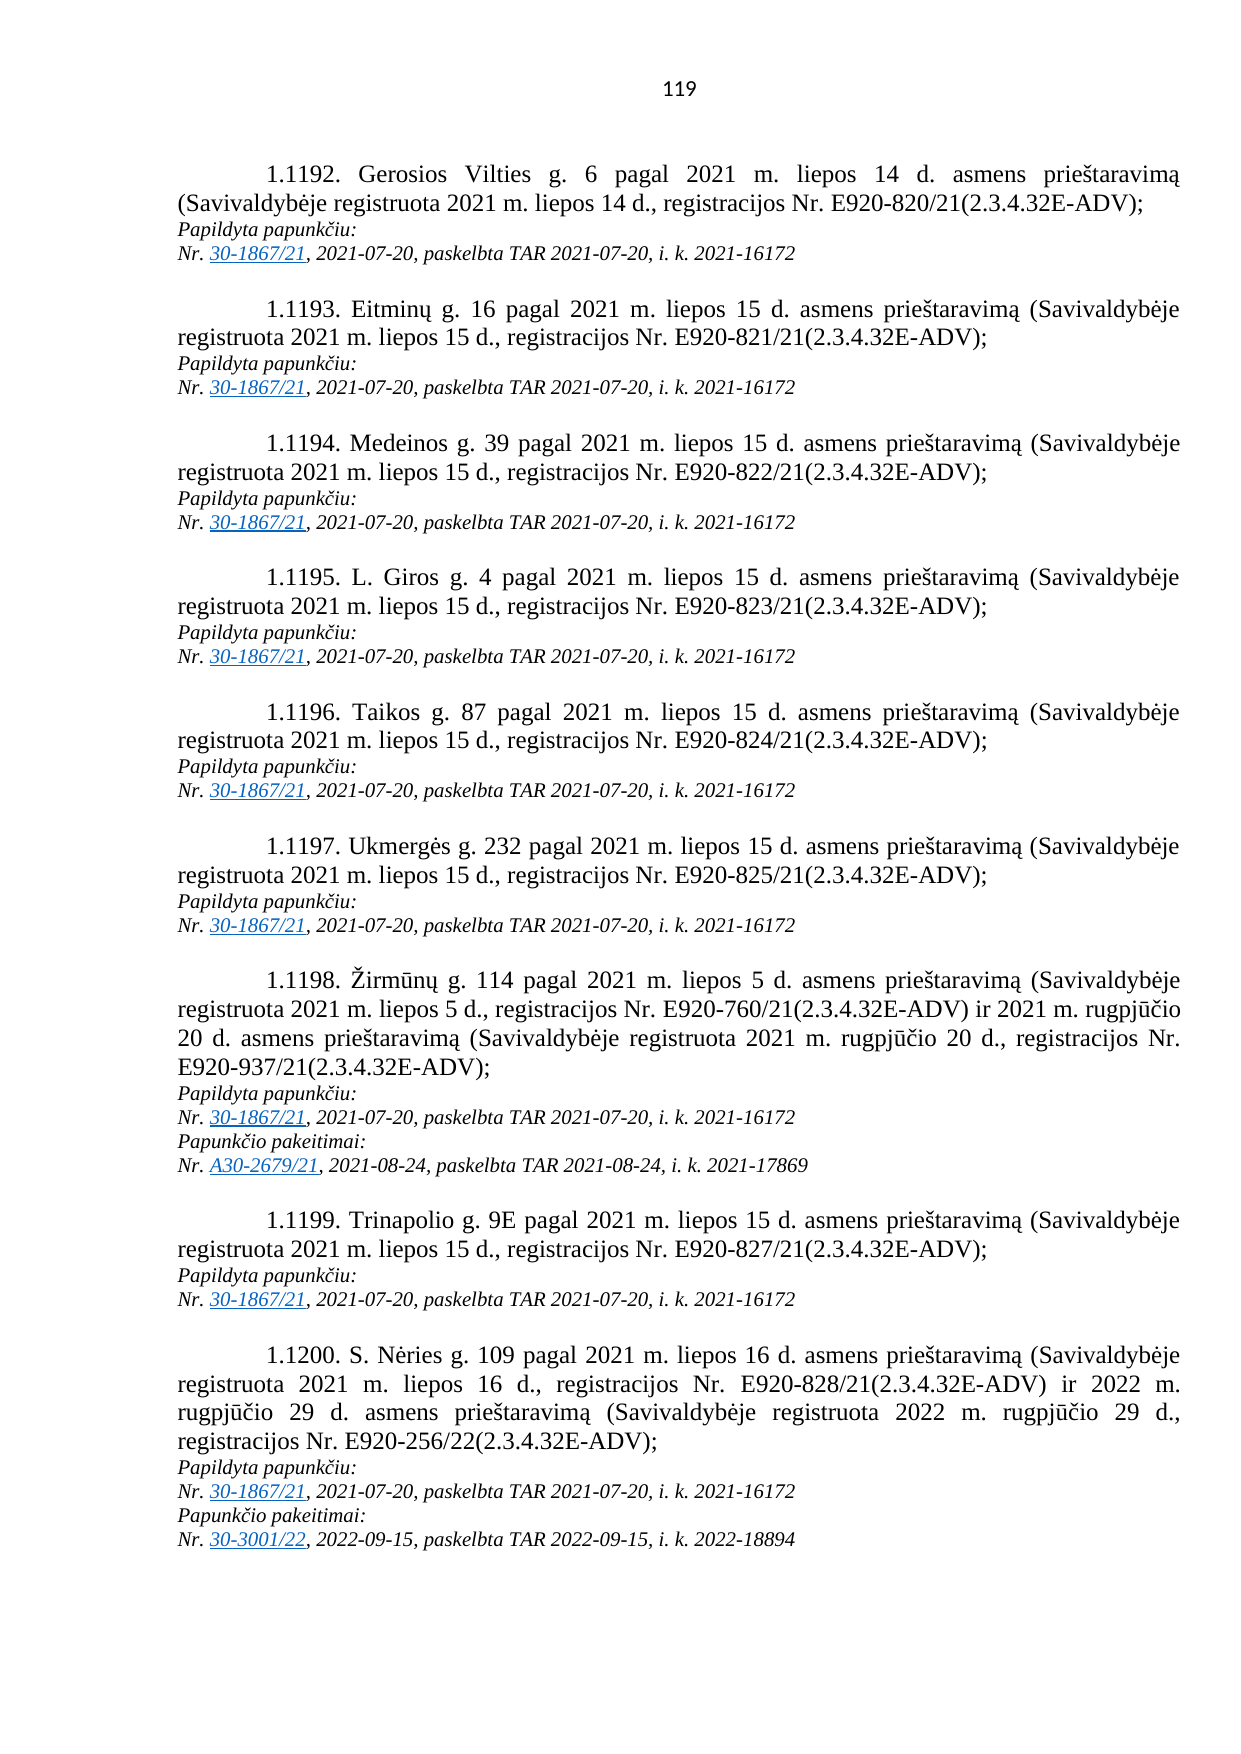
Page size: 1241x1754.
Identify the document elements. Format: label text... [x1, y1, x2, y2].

text 1.1196. Taikos g. 87 pagal 2021 m. liepos 15 d. asmens prieštaravimą (Savivaldybėje registruota 2021 m. liepos 15 d., registracijos Nr. E920-824/21(2.3.4.32E-ADV); [177, 697, 1181, 754]
text Nr. 30-1867/21, 2021-07-20, paskelbta TAR 2021-07-20, i. k. 2021-16172 [177, 778, 1181, 802]
text Nr. 30-1867/21, 2021-07-20, paskelbta TAR 2021-07-20, i. k. 2021-16172 [177, 241, 1181, 265]
text 1.1197. Ukmergės g. 232 pagal 2021 m. liepos 15 d. asmens prieštaravimą (Savivaldybėje registruota 2021 m. liepos 15 d., registracijos Nr. E920-825/21(2.3.4.32E-ADV); [177, 831, 1181, 889]
text Papildyta papunkčiu: [177, 1263, 1181, 1287]
text Papildyta papunkčiu: [177, 889, 1181, 913]
text 1.1195. L. Giros g. 4 pagal 2021 m. liepos 15 d. asmens prieštaravimą (Savivaldybėje registruota 2021 m. liepos 15 d., registracijos Nr. E920-823/21(2.3.4.32E-ADV); [177, 562, 1181, 620]
text 1.1200. S. Nėries g. 109 pagal 2021 m. liepos 16 d. asmens prieštaravimą (Savivaldybėje registruota 2021 m. liepos 16 d., registracijos Nr. E920-828/21(2.3.4.32E-ADV) ir 2022 m. rugpjūčio 29 d. asmens prieštaravimą (Savivaldybėje registruota 2022 m. rugpjūčio 29 d., registracijos Nr. E920-256/22(2.3.4.32E-ADV); [177, 1340, 1181, 1455]
text Papunkčio pakeitimai: [177, 1129, 1181, 1153]
text 1.1198. Žirmūnų g. 114 pagal 2021 m. liepos 5 d. asmens prieštaravimą (Savivaldybėje registruota 2021 m. liepos 5 d., registracijos Nr. E920-760/21(2.3.4.32E-ADV) ir 2021 m. rugpjūčio 20 d. asmens prieštaravimą (Savivaldybėje registruota 2021 m. rugpjūčio 20 d., registracijos Nr. E920-937/21(2.3.4.32E-ADV); [177, 966, 1181, 1081]
text Papildyta papunkčiu: [177, 486, 1181, 510]
text 1.1194. Medeinos g. 39 pagal 2021 m. liepos 15 d. asmens prieštaravimą (Savivaldybėje registruota 2021 m. liepos 15 d., registracijos Nr. E920-822/21(2.3.4.32E-ADV); [177, 428, 1181, 486]
text Papildyta papunkčiu: [177, 217, 1181, 241]
text 1.1192. Gerosios Vilties g. 6 pagal 2021 m. liepos 14 d. asmens prieštaravimą (Savivaldybėje registruota 2021 m. liepos 14 d., registracijos Nr. E920-820/21(2.3.4.32E-ADV); [177, 159, 1181, 217]
text Nr. 30-1867/21, 2021-07-20, paskelbta TAR 2021-07-20, i. k. 2021-16172 [177, 1105, 1181, 1129]
text Nr. 30-1867/21, 2021-07-20, paskelbta TAR 2021-07-20, i. k. 2021-16172 [177, 644, 1181, 668]
text Papunkčio pakeitimai: [177, 1503, 1181, 1527]
text Papildyta papunkčiu: [177, 351, 1181, 375]
text Nr. 30-1867/21, 2021-07-20, paskelbta TAR 2021-07-20, i. k. 2021-16172 [177, 1479, 1181, 1503]
text 1.1193. Eitminų g. 16 pagal 2021 m. liepos 15 d. asmens prieštaravimą (Savivaldybėje registruota 2021 m. liepos 15 d., registracijos Nr. E920-821/21(2.3.4.32E-ADV); [177, 294, 1181, 351]
text Papildyta papunkčiu: [177, 620, 1181, 644]
text Nr. 30-1867/21, 2021-07-20, paskelbta TAR 2021-07-20, i. k. 2021-16172 [177, 510, 1181, 534]
text Papildyta papunkčiu: [177, 1455, 1181, 1479]
text 1.1199. Trinapolio g. 9E pagal 2021 m. liepos 15 d. asmens prieštaravimą (Savivaldybėje registruota 2021 m. liepos 15 d., registracijos Nr. E920-827/21(2.3.4.32E-ADV); [177, 1206, 1181, 1263]
text Nr. 30-1867/21, 2021-07-20, paskelbta TAR 2021-07-20, i. k. 2021-16172 [177, 913, 1181, 937]
text Nr. 30-1867/21, 2021-07-20, paskelbta TAR 2021-07-20, i. k. 2021-16172 [177, 1287, 1181, 1311]
text Papildyta papunkčiu: [177, 754, 1181, 778]
text Papildyta papunkčiu: [177, 1081, 1181, 1105]
text Nr. 30-3001/22, 2022-09-15, paskelbta TAR 2022-09-15, i. k. 2022-18894 [177, 1527, 1181, 1551]
text Nr. 30-1867/21, 2021-07-20, paskelbta TAR 2021-07-20, i. k. 2021-16172 [177, 375, 1181, 399]
text Nr. A30-2679/21, 2021-08-24, paskelbta TAR 2021-08-24, i. k. 2021-17869 [177, 1153, 1181, 1177]
